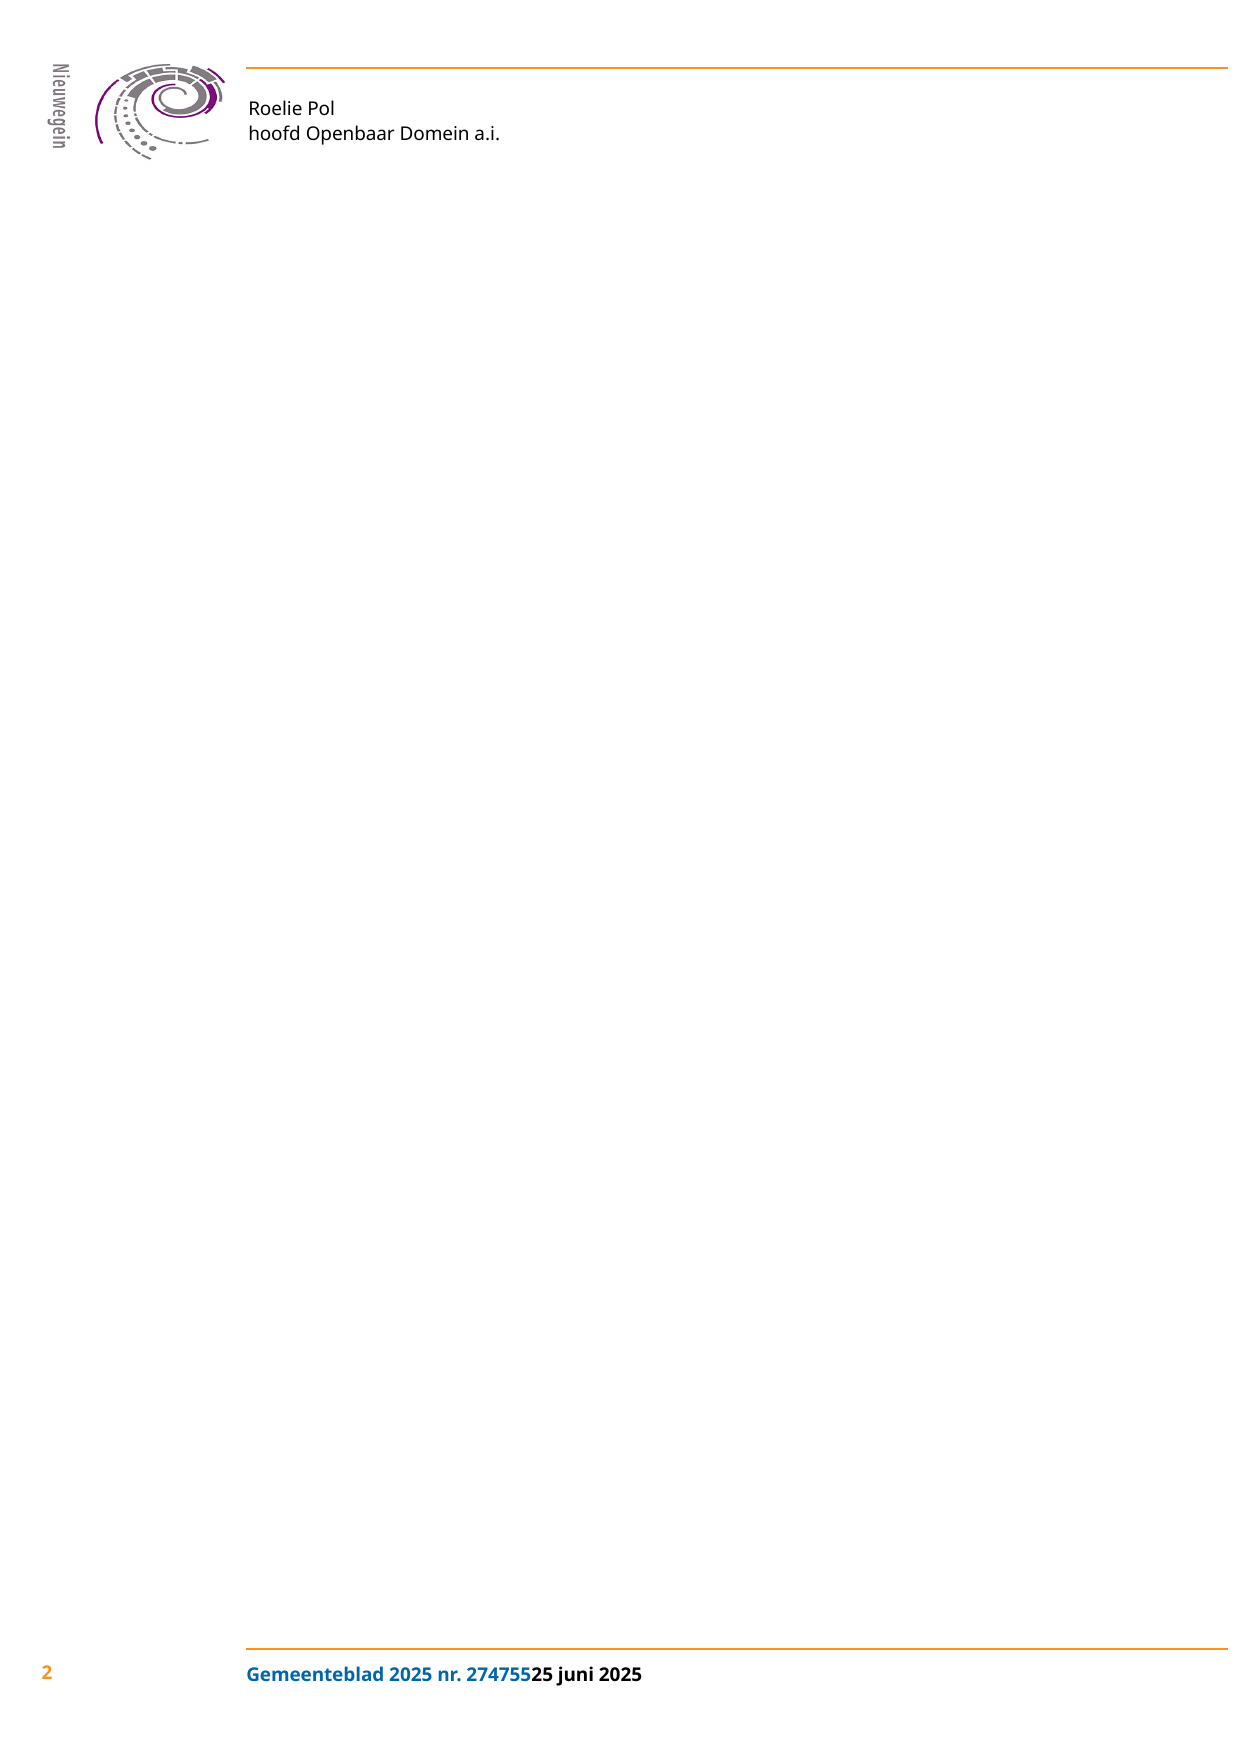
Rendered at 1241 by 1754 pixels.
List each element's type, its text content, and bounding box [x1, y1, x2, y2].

picture [41, 47, 231, 172]
text hoofd Openbaar Domein a.i. [248, 121, 1152, 146]
text Roelie Pol [248, 95, 1152, 121]
